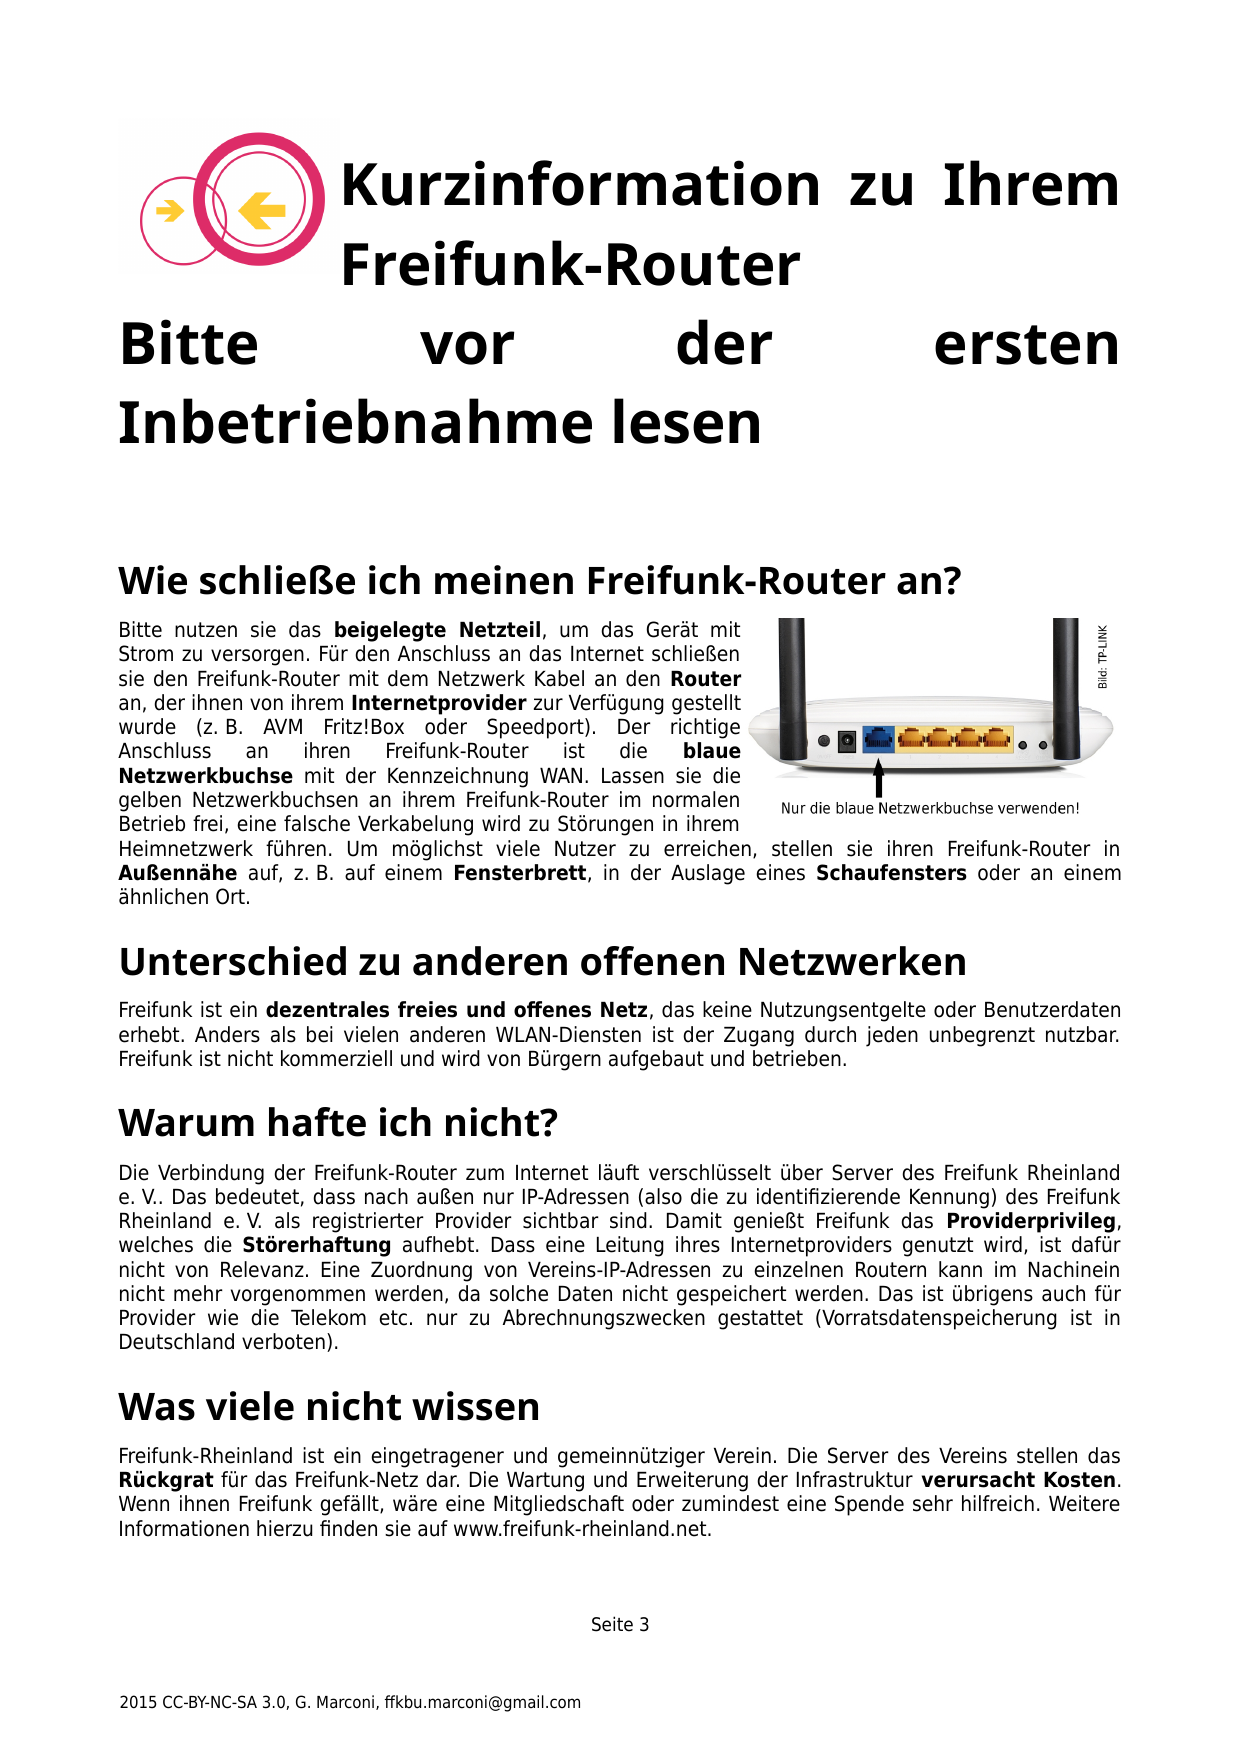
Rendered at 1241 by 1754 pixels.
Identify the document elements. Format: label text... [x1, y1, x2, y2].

picture [741, 618, 1119, 819]
title Kurzinformation zu Ihrem Freifunk-Router Bitte vor der ersten Inbetriebnahme lesen [118, 143, 1122, 461]
text Freifunk-Rheinland ist ein eingetragener und gemeinnütziger Verein. Die Server des Vereins stellen das Rückgrat für das Freifunk-Netz dar. Die Wartung und Erweiterung der Infrastruktur verursacht Kosten. Wenn ihnen Freifunk gefällt, wäre eine Mitgliedschaft oder zumindest eine Spende sehr hilfreich. Weitere Informationen hierzu finden sie auf www.freifunk-rheinland.net. [118, 1444, 1122, 1541]
text Bitte nutzen sie das beigelegte Netzteil, um das Gerät mit Strom zu versorgen. Für den Anschluss an das Internet schließen sie den Freifunk-Router mit dem Netzwerk Kabel an den Router an, der ihnen von ihrem Internetprovider zur Verfügung gestellt wurde (z. B. AVM Fritz!Box oder Speedport). Der richtige Anschluss an ihren Freifunk-Router ist die blaue Netzwerkbuchse mit der Kennzeichnung WAN. Lassen sie die gelben Netzwerkbuchsen an ihrem Freifunk-Router im normalen Betrieb frei, eine falsche Verkabelung wird zu Störungen in ihrem Heimnetzwerk führen. Um möglichst viele Nutzer zu erreichen, stellen sie ihren Freifunk-Router in Außennähe auf, z. B. auf einem Fensterbrett, in der Auslage eines Schaufensters oder an einem ähnlichen Ort. [118, 618, 1122, 909]
subtitle Wie schließe ich meinen Freifunk-Router an? [118, 554, 1122, 606]
subtitle Unterschied zu anderen offenen Netzwerken [118, 934, 1122, 986]
text Freifunk ist ein dezentrales freies und offenes Netz, das keine Nutzungsentgelte oder Benutzerdaten erhebt. Anders als bei vielen anderen WLAN-Diensten ist der Zugang durch jeden unbegrenzt nutzbar. Freifunk ist nicht kommerziell und wird von Bürgern aufgebaut und betrieben. [118, 998, 1122, 1071]
subtitle Warum hafte ich nicht? [118, 1096, 1122, 1148]
subtitle Was viele nicht wissen [118, 1380, 1122, 1431]
text Die Verbindung der Freifunk-Router zum Internet läuft verschlüsselt über Server des Freifunk Rheinland e. V.. Das bedeutet, dass nach außen nur IP-Adressen (also die zu identifizierende Kennung) des Freifunk Rheinland e. V. als registrierter Provider sichtbar sind. Damit genießt Freifunk das Providerprivileg, welches die Störerhaftung aufhebt. Dass eine Leitung ihres Internetproviders genutzt wird, ist dafür nicht von Relevanz. Eine Zuordnung von Vereins-IP-Adressen zu einzelnen Routern kann im Nachinein nicht mehr vorgenommen werden, da solche Daten nicht gespeichert werden. Das ist übrigens auch für Provider wie die Telekom etc. nur zu Abrechnungszwecken gestattet (Vorratsdatenspeicherung ist in Deutschland verboten). [118, 1161, 1122, 1355]
picture [118, 118, 340, 274]
